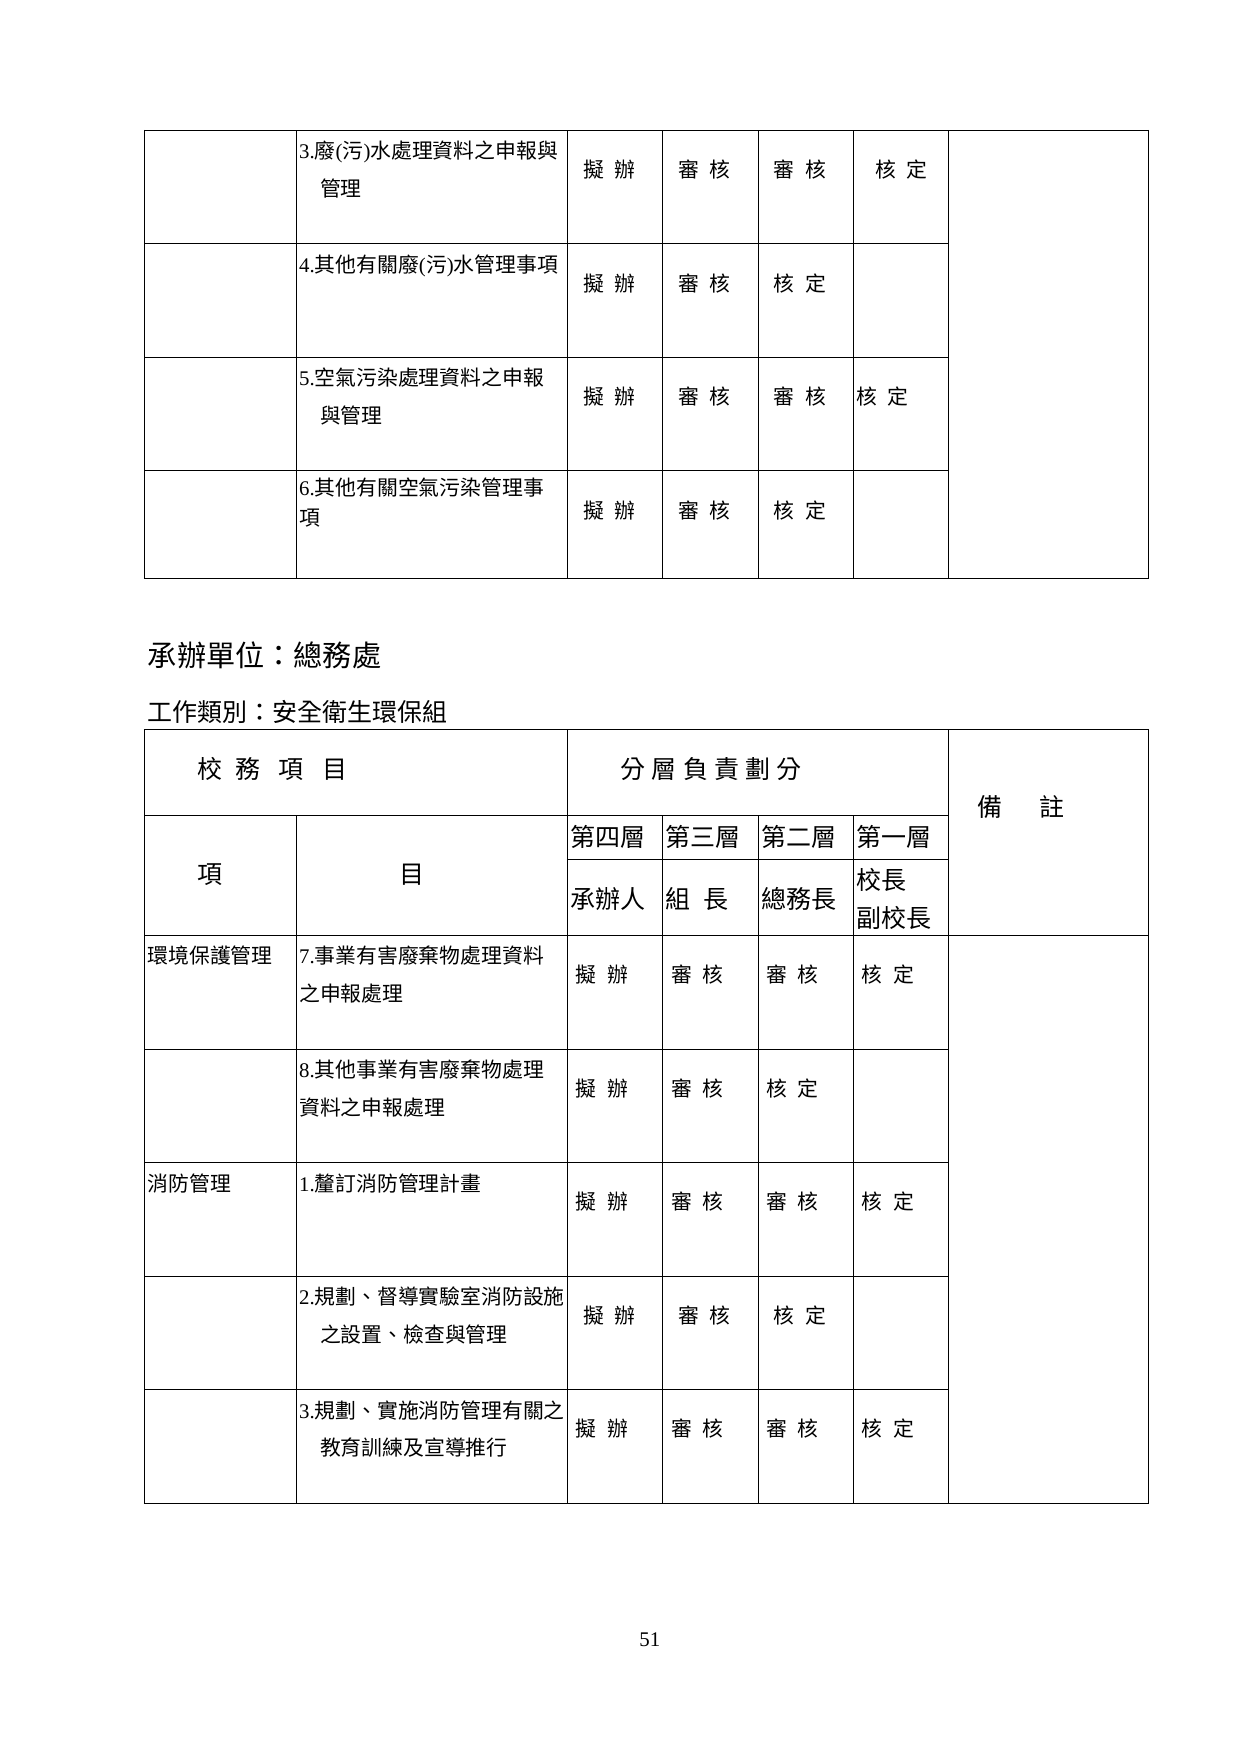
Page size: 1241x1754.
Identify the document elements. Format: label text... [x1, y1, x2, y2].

table_cell 第二層 [759, 816, 853, 859]
table_cell 3.廢(污)水處理資料之申報與管理 [297, 131, 567, 243]
table_cell 5.空氣污染處理資料之申報與管理 [297, 358, 567, 470]
table_cell 審 核 [663, 1390, 758, 1503]
table_cell 目 [297, 816, 567, 935]
table_cell [145, 471, 296, 578]
table_cell 4.其他有關廢(污)水管理事項 [297, 244, 567, 357]
table_cell [145, 358, 296, 470]
table_cell 第三層 [663, 816, 758, 859]
table_cell 6.其他有關空氣污染管理事項 [297, 471, 567, 578]
table_cell 總務長 [759, 860, 853, 935]
table_cell 審 核 [663, 1277, 758, 1389]
table_cell 擬 辦 [568, 936, 662, 1049]
table_cell 擬 辦 [568, 471, 662, 578]
table_cell 核 定 [759, 471, 853, 578]
table_cell 審 核 [663, 244, 758, 357]
table_cell 第四層 [568, 816, 662, 859]
table_cell 核 定 [854, 131, 948, 243]
table_cell 7.事業有害廢棄物處理資料之申報處理 [297, 936, 567, 1049]
table_cell 3.規劃、實施消防管理有關之教育訓練及宣導推行 [297, 1390, 567, 1503]
table_cell 審 核 [759, 1390, 853, 1503]
table_cell [949, 131, 1148, 578]
table_cell 擬 辦 [568, 244, 662, 357]
table_cell 審 核 [759, 1163, 853, 1276]
table_cell 核 定 [854, 358, 948, 470]
table_cell 審 核 [759, 358, 853, 470]
table_cell [854, 471, 948, 578]
table_cell 審 核 [663, 936, 758, 1049]
table_cell [145, 131, 296, 243]
table_cell [145, 1390, 296, 1503]
table_header 校 務 項 目 [145, 730, 567, 815]
table_cell 擬 辦 [568, 1390, 662, 1503]
table_cell 審 核 [663, 1163, 758, 1276]
table_cell [145, 1277, 296, 1389]
table_cell [854, 1277, 948, 1389]
table_cell 核 定 [854, 1390, 948, 1503]
table_cell 擬 辦 [568, 1050, 662, 1162]
text 承辦單位：總務處 [148, 617, 1152, 692]
table_cell 審 核 [759, 131, 853, 243]
table_cell 項 [145, 816, 296, 935]
table_header 分 層 負 責 劃 分 [568, 730, 948, 815]
table_cell 組 長 [663, 860, 758, 935]
table_cell 擬 辦 [568, 358, 662, 470]
table_cell [145, 244, 296, 357]
table_cell [854, 1050, 948, 1162]
table_cell 核 定 [854, 936, 948, 1049]
table_header 備 註 [949, 730, 1148, 935]
table_cell 擬 辦 [568, 131, 662, 243]
table_cell 核 定 [759, 1050, 853, 1162]
text 工作類別：安全衛生環保組 [148, 692, 1152, 729]
table_cell 擬 辦 [568, 1277, 662, 1389]
table_cell 2.規劃、督導實驗室消防設施之設置、檢查與管理 [297, 1277, 567, 1389]
table_cell 審 核 [663, 1050, 758, 1162]
table_cell 審 核 [663, 358, 758, 470]
table_cell 承辦人 [568, 860, 662, 935]
table_cell 核 定 [854, 1163, 948, 1276]
table_cell 消防管理 [145, 1163, 296, 1276]
table_cell [854, 244, 948, 357]
table_cell 校長 副校長 [854, 860, 948, 935]
table_cell 核 定 [759, 244, 853, 357]
table_cell 審 核 [663, 131, 758, 243]
table_cell 第一層 [854, 816, 948, 859]
table_cell 審 核 [759, 936, 853, 1049]
table_cell 核 定 [759, 1277, 853, 1389]
table_cell 環境保護管理 [145, 936, 296, 1049]
table_cell 8.其他事業有害廢棄物處理資料之申報處理 [297, 1050, 567, 1162]
table_cell [145, 1050, 296, 1162]
table_cell [949, 936, 1148, 1503]
table_cell 擬 辦 [568, 1163, 662, 1276]
table_cell 1.釐訂消防管理計畫 [297, 1163, 567, 1276]
table_cell 審 核 [663, 471, 758, 578]
